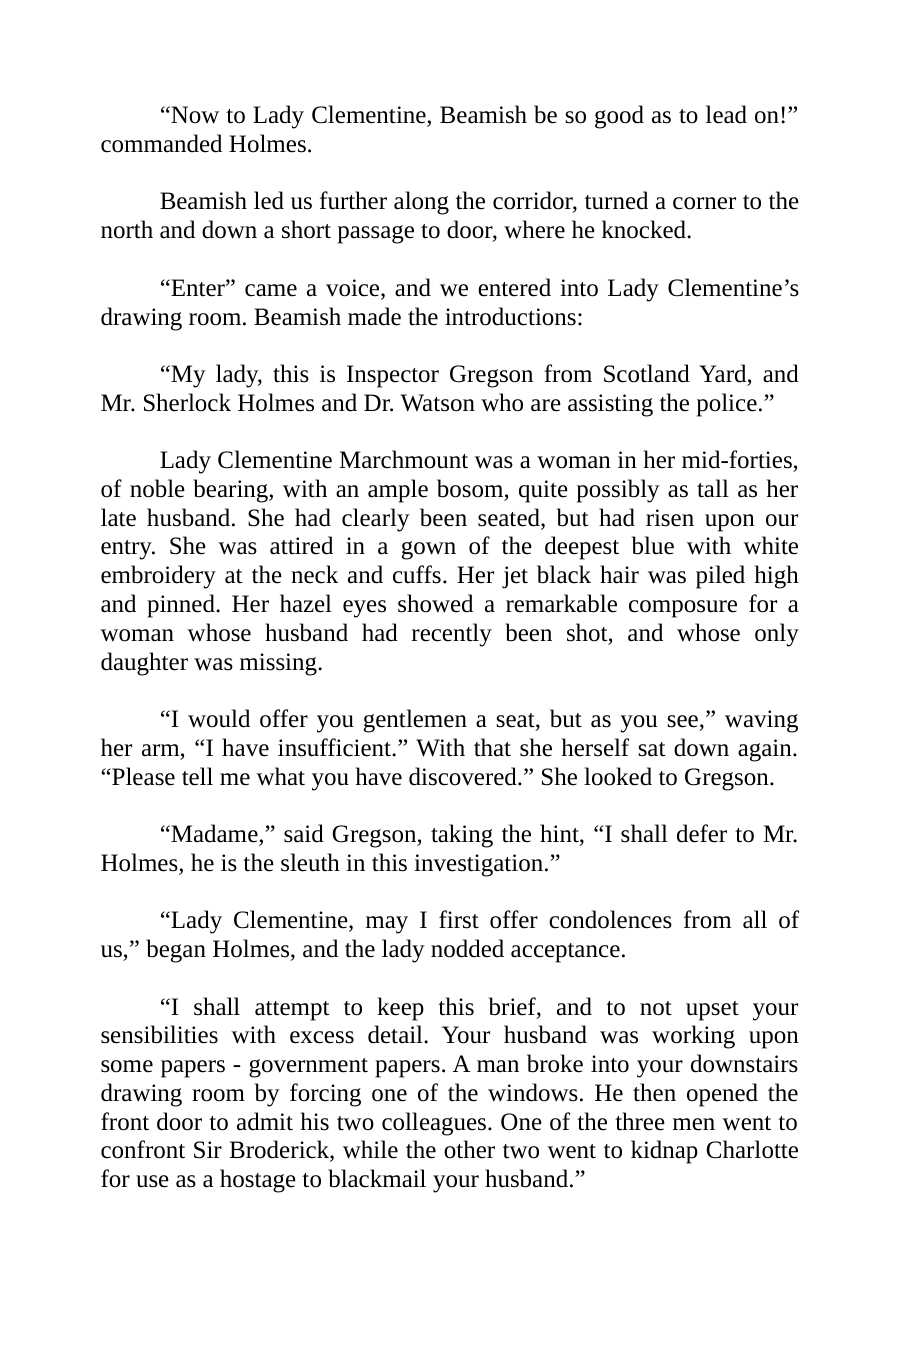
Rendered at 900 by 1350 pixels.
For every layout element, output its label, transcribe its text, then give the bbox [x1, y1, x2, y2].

text “Enter” came a voice, and we entered into Lady Clementine’s drawing room. Beamish made the introductions: [100, 273, 799, 330]
text “Lady Clementine, may I first offer condolences from all of us,” began Holmes, and the lady nodded acceptance. [100, 905, 799, 963]
text Beamish led us further along the corridor, turned a corner to the north and down a short passage to door, where he knocked. [100, 187, 799, 244]
text Lady Clementine Marchmount was a woman in her mid-forties, of noble bearing, with an ample bosom, quite possibly as tall as her late husband. She had clearly been seated, but had risen upon our entry. She was attired in a gown of the deepest blue with white embroidery at the neck and cuffs. Her jet black hair was piled high and pinned. Her hazel eyes showed a remarkable composure for a woman whose husband had recently been shot, and whose only daughter was missing. [100, 445, 799, 675]
text “My lady, this is Inspector Gregson from Scotland Yard, and Mr. Sherlock Holmes and Dr. Watson who are assisting the police.” [100, 359, 799, 417]
text “Now to Lady Clementine, Beamish be so good as to lead on!” commanded Holmes. [100, 100, 799, 158]
text “Madame,” said Gregson, taking the hint, “I shall defer to Mr. Holmes, he is the sleuth in this investigation.” [100, 819, 799, 877]
text “I would offer you gentlemen a seat, but as you see,” waving her arm, “I have insufficient.” With that she herself sat down again. “Please tell me what you have discovered.” She looked to Gregson. [100, 704, 799, 790]
text “I shall attempt to keep this brief, and to not upset your sensibilities with excess detail. Your husband was working upon some papers - government papers. A man broke into your downstairs drawing room by forcing one of the windows. He then opened the front door to admit his two colleagues. One of the three men went to confront Sir Broderick, while the other two went to kidnap Charlotte for use as a hostage to blackmail your husband.” [100, 992, 799, 1193]
